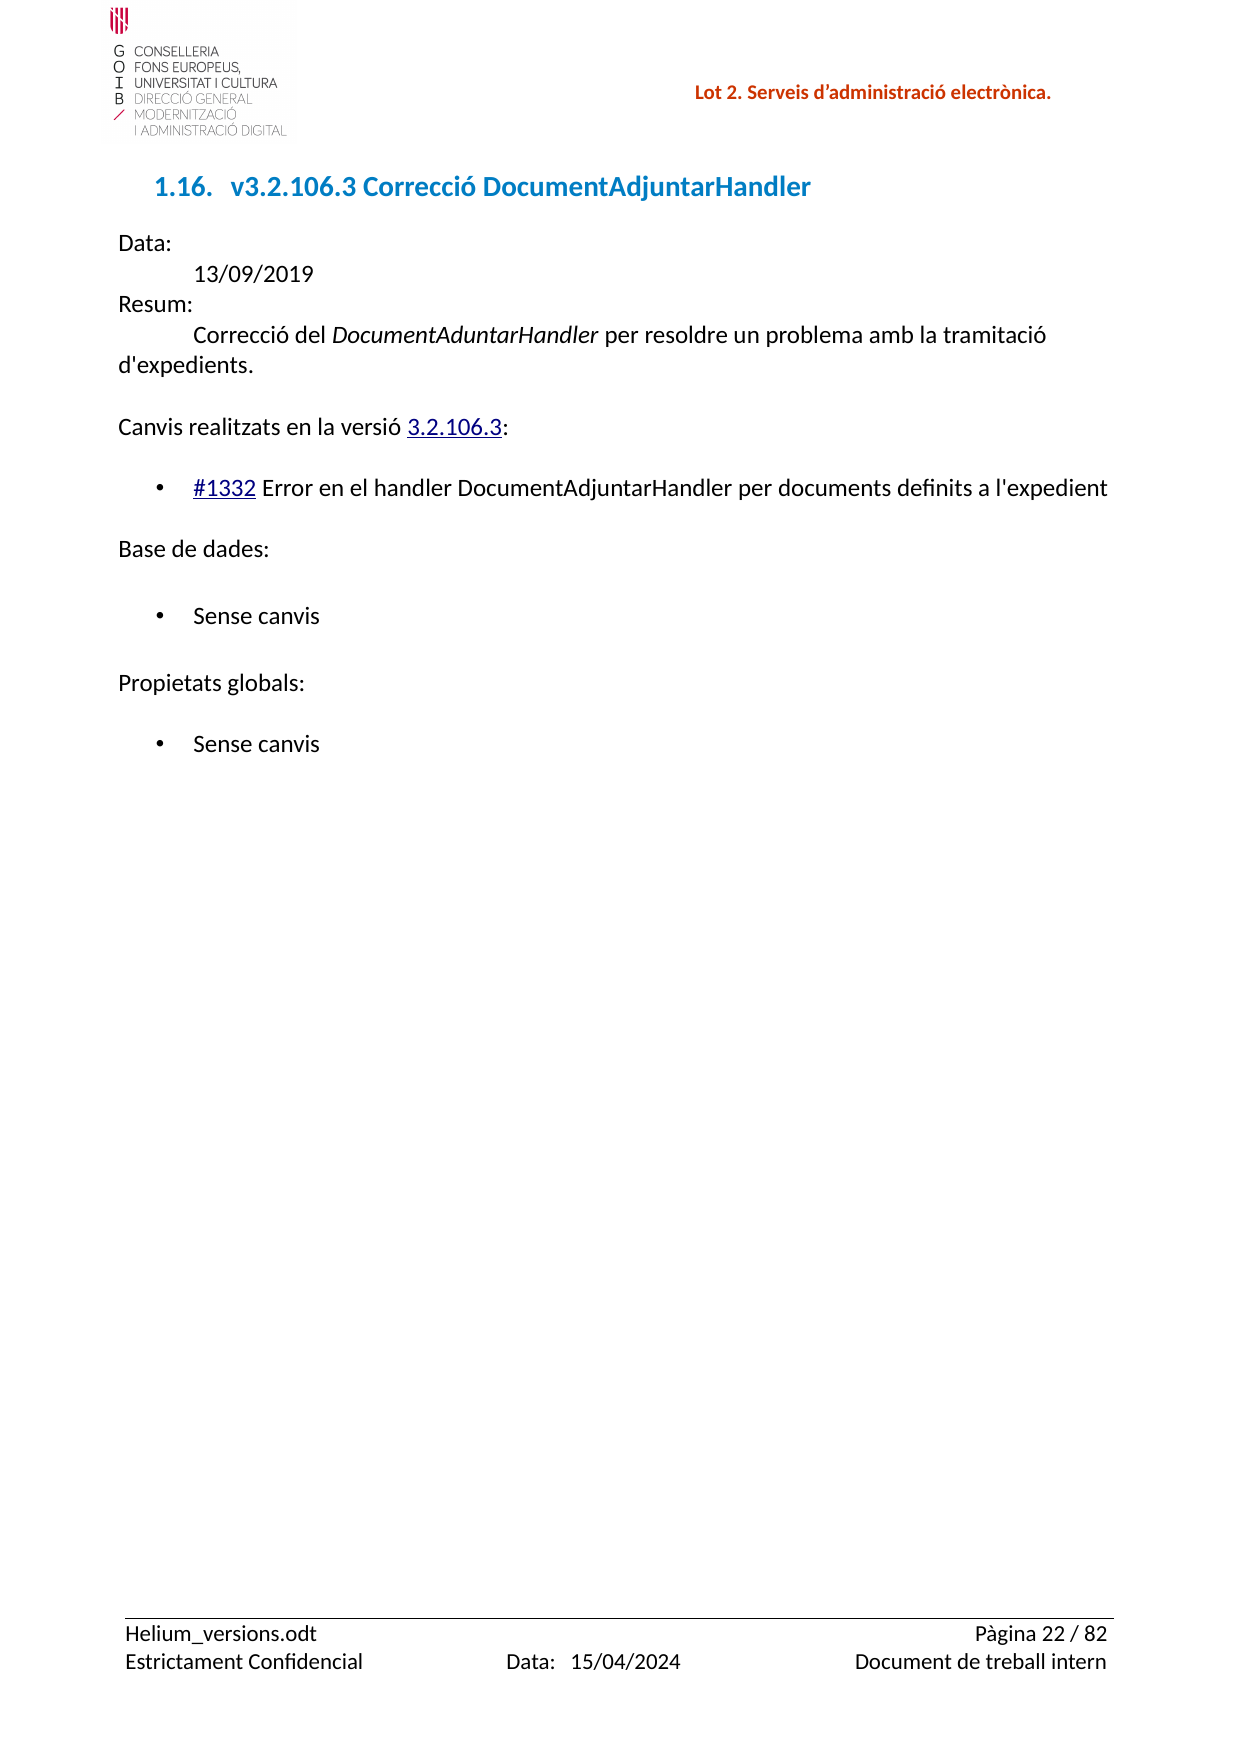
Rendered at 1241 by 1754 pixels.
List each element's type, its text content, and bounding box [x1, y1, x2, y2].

subtitle v3.2.106.3 Correcció DocumentAdjuntarHandler [153, 168, 1122, 204]
picture [100, 0, 297, 144]
text Data: [118, 228, 1122, 258]
list #1332 Error en el handler DocumentAdjuntarHandler per documents definits a l'expedient [156, 472, 1122, 502]
text Correcció del DocumentAduntarHandler per resoldre un problema amb la tramitació d'expedients. [118, 319, 1122, 380]
list Sense canvis [156, 728, 1122, 758]
text 13/09/2019 [118, 258, 1122, 289]
text Propietats globals: [118, 667, 1122, 697]
text Resum: [118, 289, 1122, 319]
text Base de dades: [118, 533, 1122, 563]
text Canvis realitzats en la versió 3.2.106.3: [118, 411, 1122, 441]
list Sense canvis [156, 600, 1122, 630]
